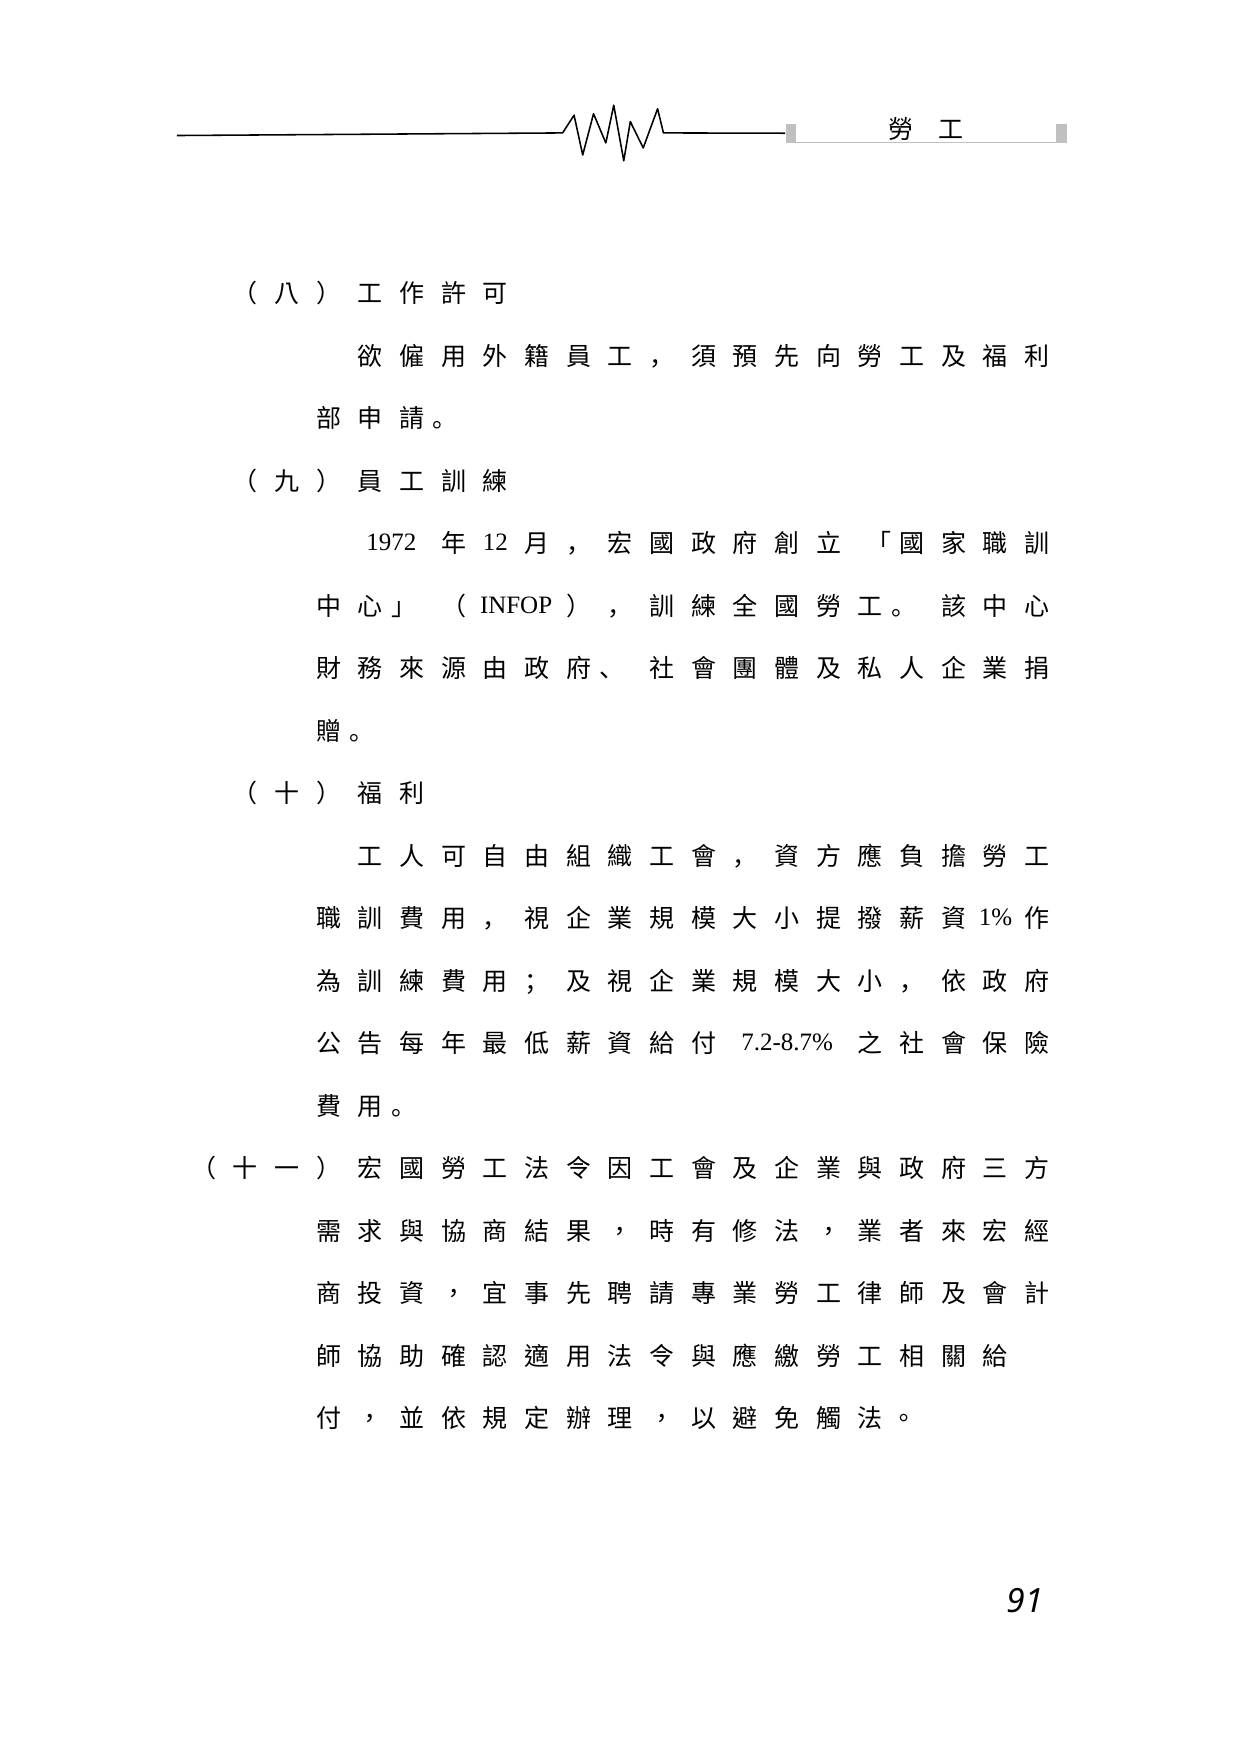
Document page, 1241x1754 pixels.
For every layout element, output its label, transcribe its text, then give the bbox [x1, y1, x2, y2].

text （十一）宏國勞工法令因工會及企業與政府三方需求與協商結果，時有修法，業者來宏經商投資，宜事先聘請專業勞工律師及會計師協助確認適用法令與應繳勞工相關給付，並依規定辦理，以避免觸法。 [183, 1125, 1058, 1438]
text 欲僱用外籍員工，須預先向勞工及福利部申請。 [281, 313, 1058, 438]
text （十）福利 [207, 750, 1058, 813]
text 工人可自由組織工會，資方應負擔勞工職訓費用，視企業規模大小提撥薪資1%作為訓練費用；及視企業規模大小，依政府公告每年最低薪資給付7.2-8.7%之社會保險費用。 [281, 813, 1058, 1125]
text （九）員工訓練 [207, 438, 1058, 500]
text （八）工作許可 [207, 250, 1058, 313]
text 1972年12月，宏國政府創立「國家職訓中心」（INFOP），訓練全國勞工。該中心財務來源由政府、社會團體及私人企業捐贈。 [281, 500, 1058, 750]
